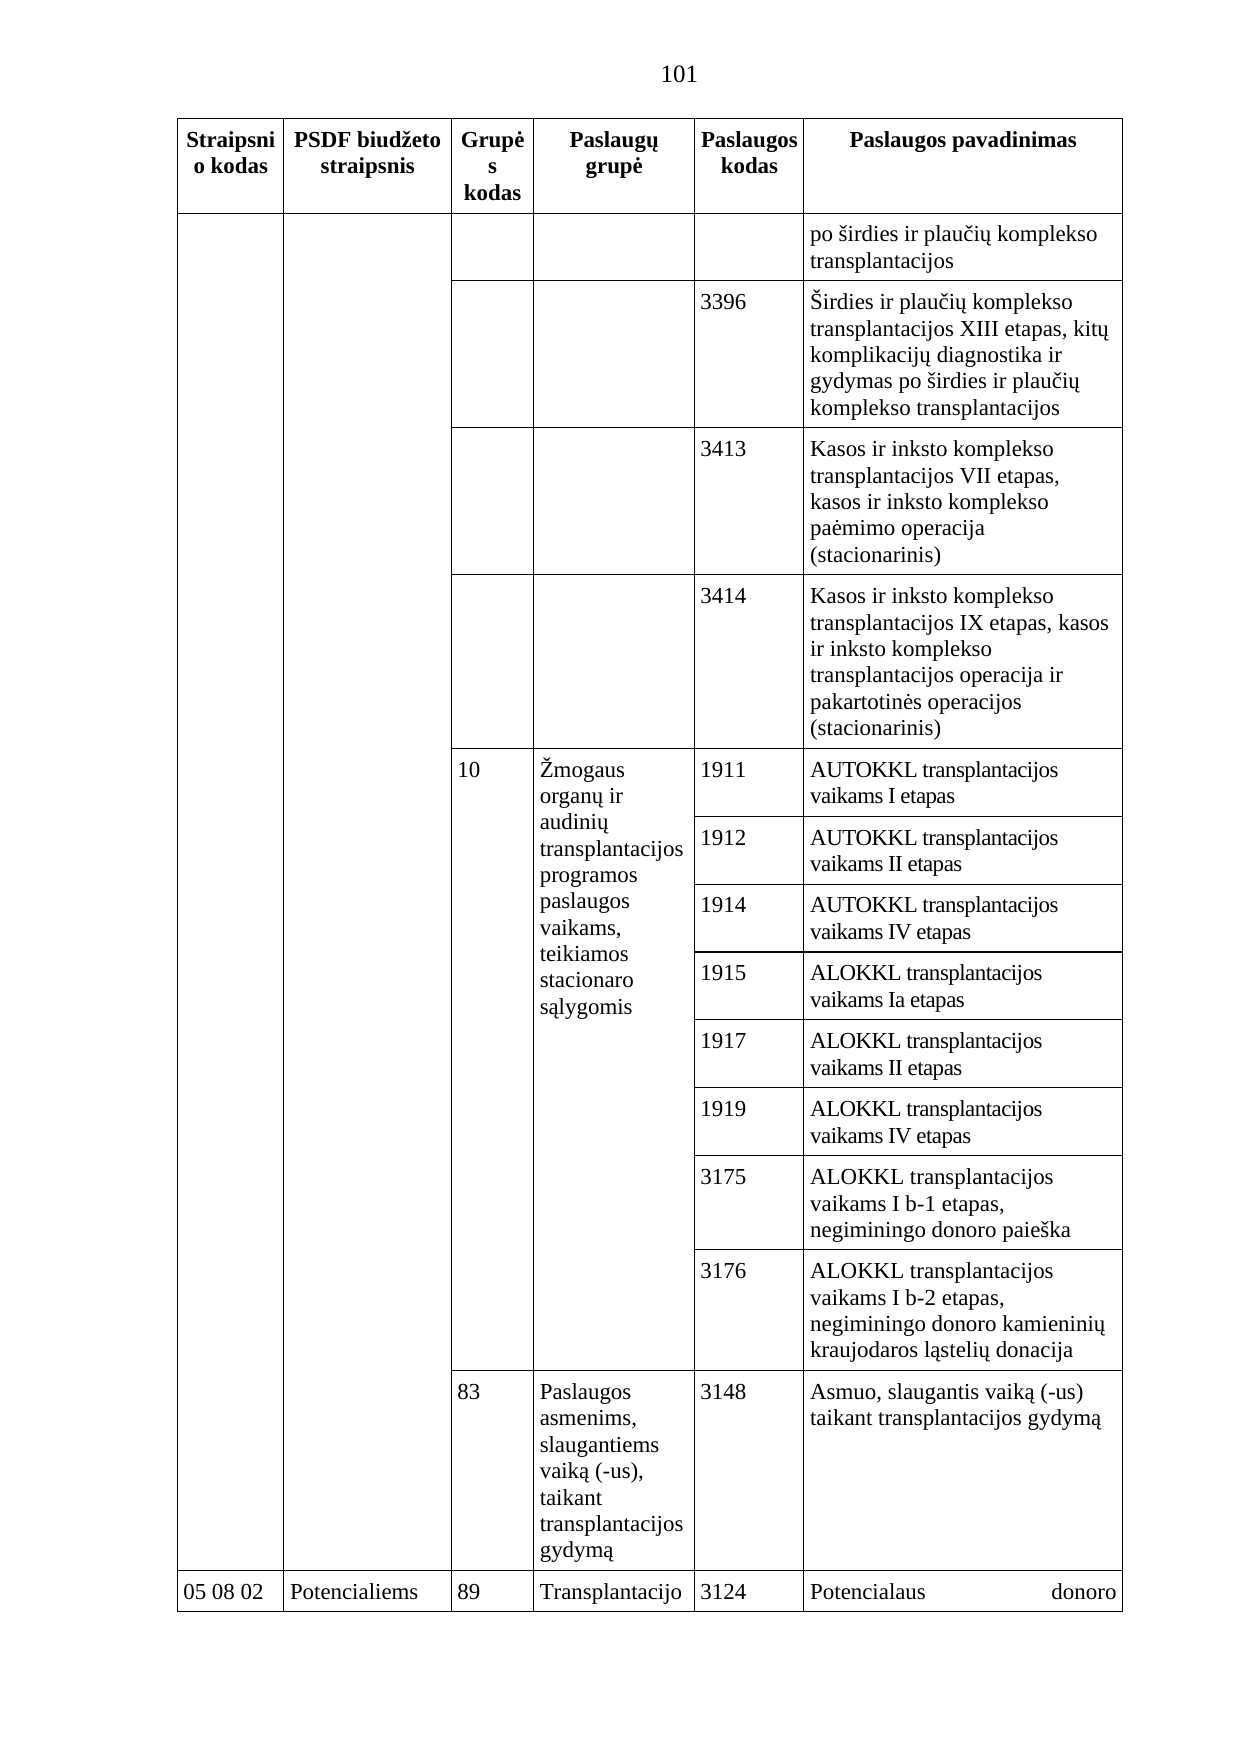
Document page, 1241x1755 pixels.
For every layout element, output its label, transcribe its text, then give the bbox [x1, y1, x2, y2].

table_cell 3148 [695, 1371, 803, 1570]
table_cell [452, 1019, 533, 1087]
table_cell [284, 427, 451, 574]
table_cell Transplantacijo [534, 1571, 694, 1611]
table_cell [178, 951, 283, 1019]
table_cell [452, 575, 533, 748]
table_cell 3414 [695, 575, 803, 748]
table_cell 3124 [695, 1571, 803, 1611]
table_cell Širdies ir plaučių komplekso transplantacijos XIII etapas, kitų komplikacijų diagnostika ir gydymas po širdies ir plaučių komplekso transplantacijos [804, 281, 1122, 427]
table_cell ALOKKL transplantacijos vaikams II etapas [804, 1020, 1122, 1087]
table_cell Žmogaus organų ir audinių transplantacijos programos paslaugos vaikams, teikiamos stacionaro sąlygomis [534, 749, 694, 1155]
table_cell [452, 1249, 533, 1370]
table_cell [452, 428, 533, 574]
table_cell [534, 214, 694, 280]
table_cell 05 08 02 [178, 1571, 283, 1611]
table_cell [178, 280, 283, 427]
table_cell [178, 748, 283, 816]
table_cell [284, 1087, 451, 1155]
table_cell [284, 748, 451, 816]
table_cell [178, 574, 283, 748]
table_cell 1919 [695, 1088, 803, 1155]
table_header Straipsnio kodas [178, 119, 283, 212]
table_cell 1911 [695, 749, 803, 816]
table_cell [534, 575, 694, 748]
table_cell [452, 1087, 533, 1155]
table_cell ALOKKL transplantacijos vaikams I b-2 etapas, negiminingo donoro kamieninių kraujodaros ląstelių donacija [804, 1250, 1122, 1370]
table_cell 10 [452, 749, 533, 816]
table_cell [284, 214, 451, 280]
table_cell [534, 1249, 694, 1370]
table_cell Paslaugos asmenims, slaugantiems vaiką (-us), taikant transplantacijos gydymą [534, 1371, 694, 1570]
table_header Grupės kodas [452, 119, 533, 212]
table_cell [284, 1249, 451, 1570]
table_cell AUTOKKL transplantacijos vaikams IV etapas [804, 885, 1122, 951]
table_cell [452, 1155, 533, 1249]
table_cell [534, 1155, 694, 1249]
table_cell 1912 [695, 817, 803, 883]
table_cell [284, 1019, 451, 1087]
table_cell [284, 951, 451, 1019]
table_cell [178, 1087, 283, 1155]
table_cell 3396 [695, 281, 803, 427]
table_cell [452, 281, 533, 427]
table_header Paslaugos kodas [695, 119, 803, 212]
table_cell [178, 214, 283, 280]
table_cell [452, 951, 533, 1019]
table_cell 83 [452, 1371, 533, 1570]
table_cell AUTOKKL transplantacijos vaikams I etapas [804, 749, 1122, 816]
table_header Paslaugų grupė [534, 119, 694, 212]
table_cell 3176 [695, 1250, 803, 1370]
table_cell [695, 214, 803, 280]
table_cell [178, 427, 283, 574]
table_cell [178, 1249, 283, 1570]
table_cell [178, 1155, 283, 1249]
table_cell ALOKKL transplantacijos vaikams IV etapas [804, 1088, 1122, 1155]
table_cell [534, 281, 694, 427]
table_cell 1917 [695, 1020, 803, 1087]
table_header Paslaugos pavadinimas [804, 119, 1122, 212]
table_cell Kasos ir inksto komplekso transplantacijos IX etapas, kasos ir inksto komplekso transplantacijos operacija ir pakartotinės operacijos (stacionarinis) [804, 575, 1122, 748]
table_cell 89 [452, 1571, 533, 1611]
table_cell [452, 214, 533, 280]
table_cell [178, 816, 283, 883]
table_header PSDF biudžeto straipsnis [284, 119, 451, 212]
table_cell Potencialaus donoro [804, 1571, 1122, 1611]
table_cell [534, 428, 694, 574]
table_cell AUTOKKL transplantacijos vaikams II etapas [804, 817, 1122, 883]
table_cell [284, 1155, 451, 1249]
table_cell [178, 1019, 283, 1087]
table_cell po širdies ir plaučių komplekso transplantacijos [804, 214, 1122, 280]
table_cell [284, 816, 451, 883]
table_cell 1914 [695, 885, 803, 951]
table_cell [284, 884, 451, 951]
table_cell 1915 [695, 953, 803, 1019]
table_cell 3175 [695, 1156, 803, 1249]
table_cell Kasos ir inksto komplekso transplantacijos VII etapas, kasos ir inksto komplekso paėmimo operacija (stacionarinis) [804, 428, 1122, 574]
table_cell [452, 816, 533, 883]
table_cell ALOKKL transplantacijos vaikams I b-1 etapas, negiminingo donoro paieška [804, 1156, 1122, 1249]
table_cell [178, 884, 283, 951]
table_cell [284, 574, 451, 748]
table_cell [452, 884, 533, 951]
table_cell [284, 280, 451, 427]
table_cell Asmuo, slaugantis vaiką (-us) taikant transplantacijos gydymą [804, 1371, 1122, 1570]
table_cell Potencialiems [284, 1571, 451, 1611]
table_cell ALOKKL transplantacijos vaikams Ia etapas [804, 953, 1122, 1019]
table_cell 3413 [695, 428, 803, 574]
